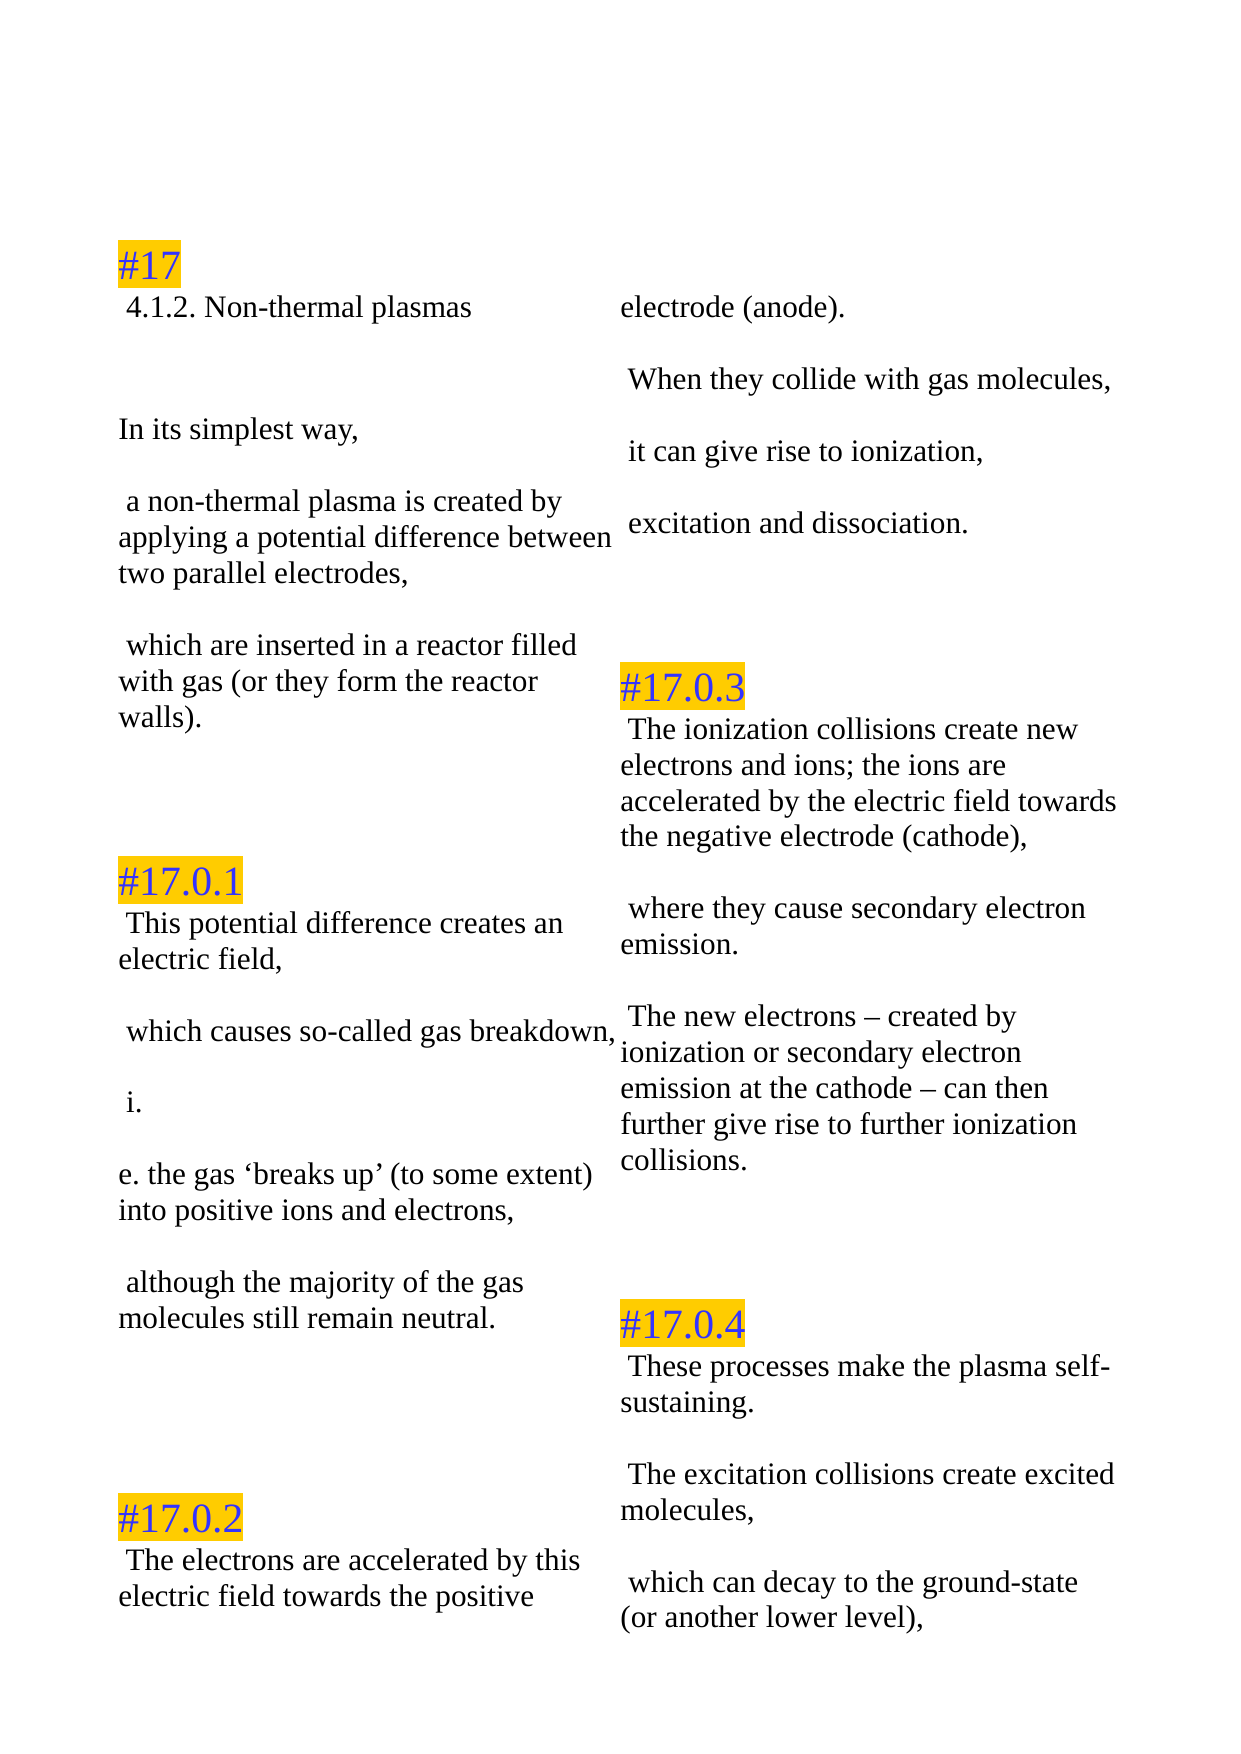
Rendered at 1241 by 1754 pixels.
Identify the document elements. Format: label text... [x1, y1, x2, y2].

text a non-thermal plasma is created by applying a potential difference between two parallel electrodes, [118, 482, 620, 590]
text The electrons are accelerated by this electric field towards the positive [118, 1541, 620, 1613]
text which can decay to the ground-state (or another lower level), [620, 1563, 1122, 1635]
text which are inserted in a reactor filled with gas (or they form the reactor walls). [118, 626, 620, 734]
text #17.0.2 [118, 1493, 620, 1541]
text The new electrons – created by ionization or secondary electron emission at the cathode – can then further give rise to further ionization collisions. [620, 997, 1122, 1177]
text When they collide with gas molecules, [620, 360, 1122, 396]
text #17.0.4 [620, 1299, 1122, 1347]
text In its simplest way, [118, 410, 620, 446]
text which causes so-called gas breakdown, [118, 1012, 620, 1048]
text The excitation collisions create excited molecules, [620, 1455, 1122, 1527]
text electrode (anode). [620, 288, 1122, 324]
text #17 [118, 240, 1122, 288]
text although the majority of the gas molecules still remain neutral. [118, 1263, 620, 1335]
text These processes make the plasma self-sustaining. [620, 1347, 1122, 1419]
text i. [118, 1084, 620, 1119]
text e. the gas ‘breaks up’ (to some extent) into positive ions and electrons, [118, 1156, 620, 1227]
text 4.1.2. Non-thermal plasmas [118, 288, 620, 324]
text it can give rise to ionization, [620, 432, 1122, 468]
text This potential difference creates an electric field, [118, 904, 620, 976]
text #17.0.1 [118, 856, 620, 904]
text excitation and dissociation. [620, 504, 1122, 540]
text where they cause secondary electron emission. [620, 889, 1122, 961]
text The ionization collisions create new electrons and ions; the ions are accelerated by the electric field towards the negative electrode (cathode), [620, 710, 1122, 854]
text #17.0.3 [620, 662, 1122, 710]
